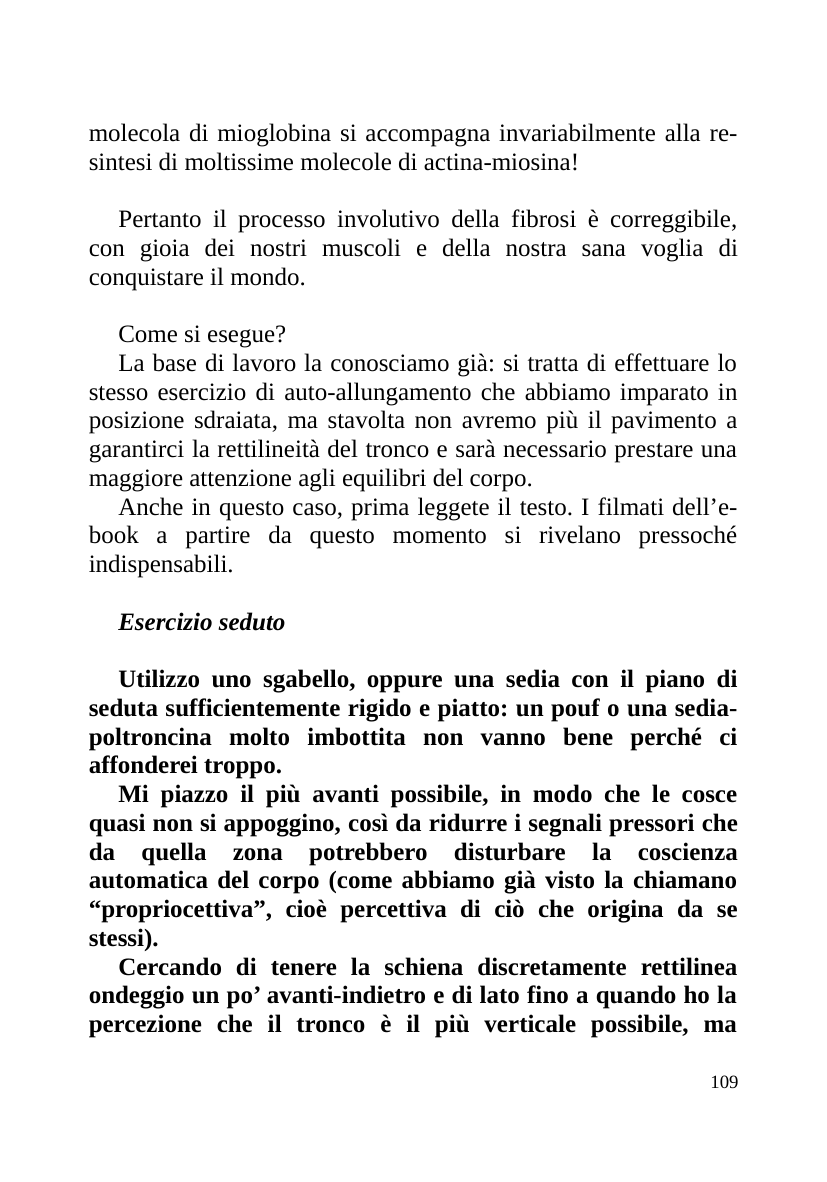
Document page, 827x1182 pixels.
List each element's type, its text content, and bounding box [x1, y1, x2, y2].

text molecola di mioglobina si accompagna invariabilmente alla re-sintesi di moltissime molecole di actina-miosina! [88, 118, 738, 176]
text Utilizzo uno sgabello, oppure una sedia con il piano di seduta sufficientemente rigido e piatto: un pouf o una sedia-poltroncina molto imbottita non vanno bene perché ci affonderei troppo. [88, 664, 738, 779]
text Mi piazzo il più avanti possibile, in modo che le cosce quasi non si appoggino, così da ridurre i segnali pressori che da quella zona potrebbero disturbare la coscienza automatica del corpo (come abbiamo già visto la chiamano “propriocettiva”, cioè percettiva di ciò che origina da se stessi). [88, 779, 738, 952]
text Anche in questo caso, prima leggete il testo. I filmati dell’e-book a partire da questo momento si rivelano pressoché indispensabili. [88, 492, 738, 578]
text Cercando di tenere la schiena discretamente rettilinea ondeggio un po’ avanti-indietro e di lato fino a quando ho la percezione che il tronco è il più verticale possibile, ma [88, 952, 738, 1038]
text Esercizio seduto [88, 607, 738, 636]
text La base di lavoro la conosciamo già: si tratta di effettuare lo stesso esercizio di auto-allungamento che abbiamo imparato in posizione sdraiata, ma stavolta non avremo più il pavimento a garantirci la rettilineità del tronco e sarà necessario prestare una maggiore attenzione agli equilibri del corpo. [88, 348, 738, 492]
text Pertanto il processo involutivo della fibrosi è correggibile, con gioia dei nostri muscoli e della nostra sana voglia di conquistare il mondo. [88, 204, 738, 291]
text Come si esegue? [88, 319, 738, 348]
